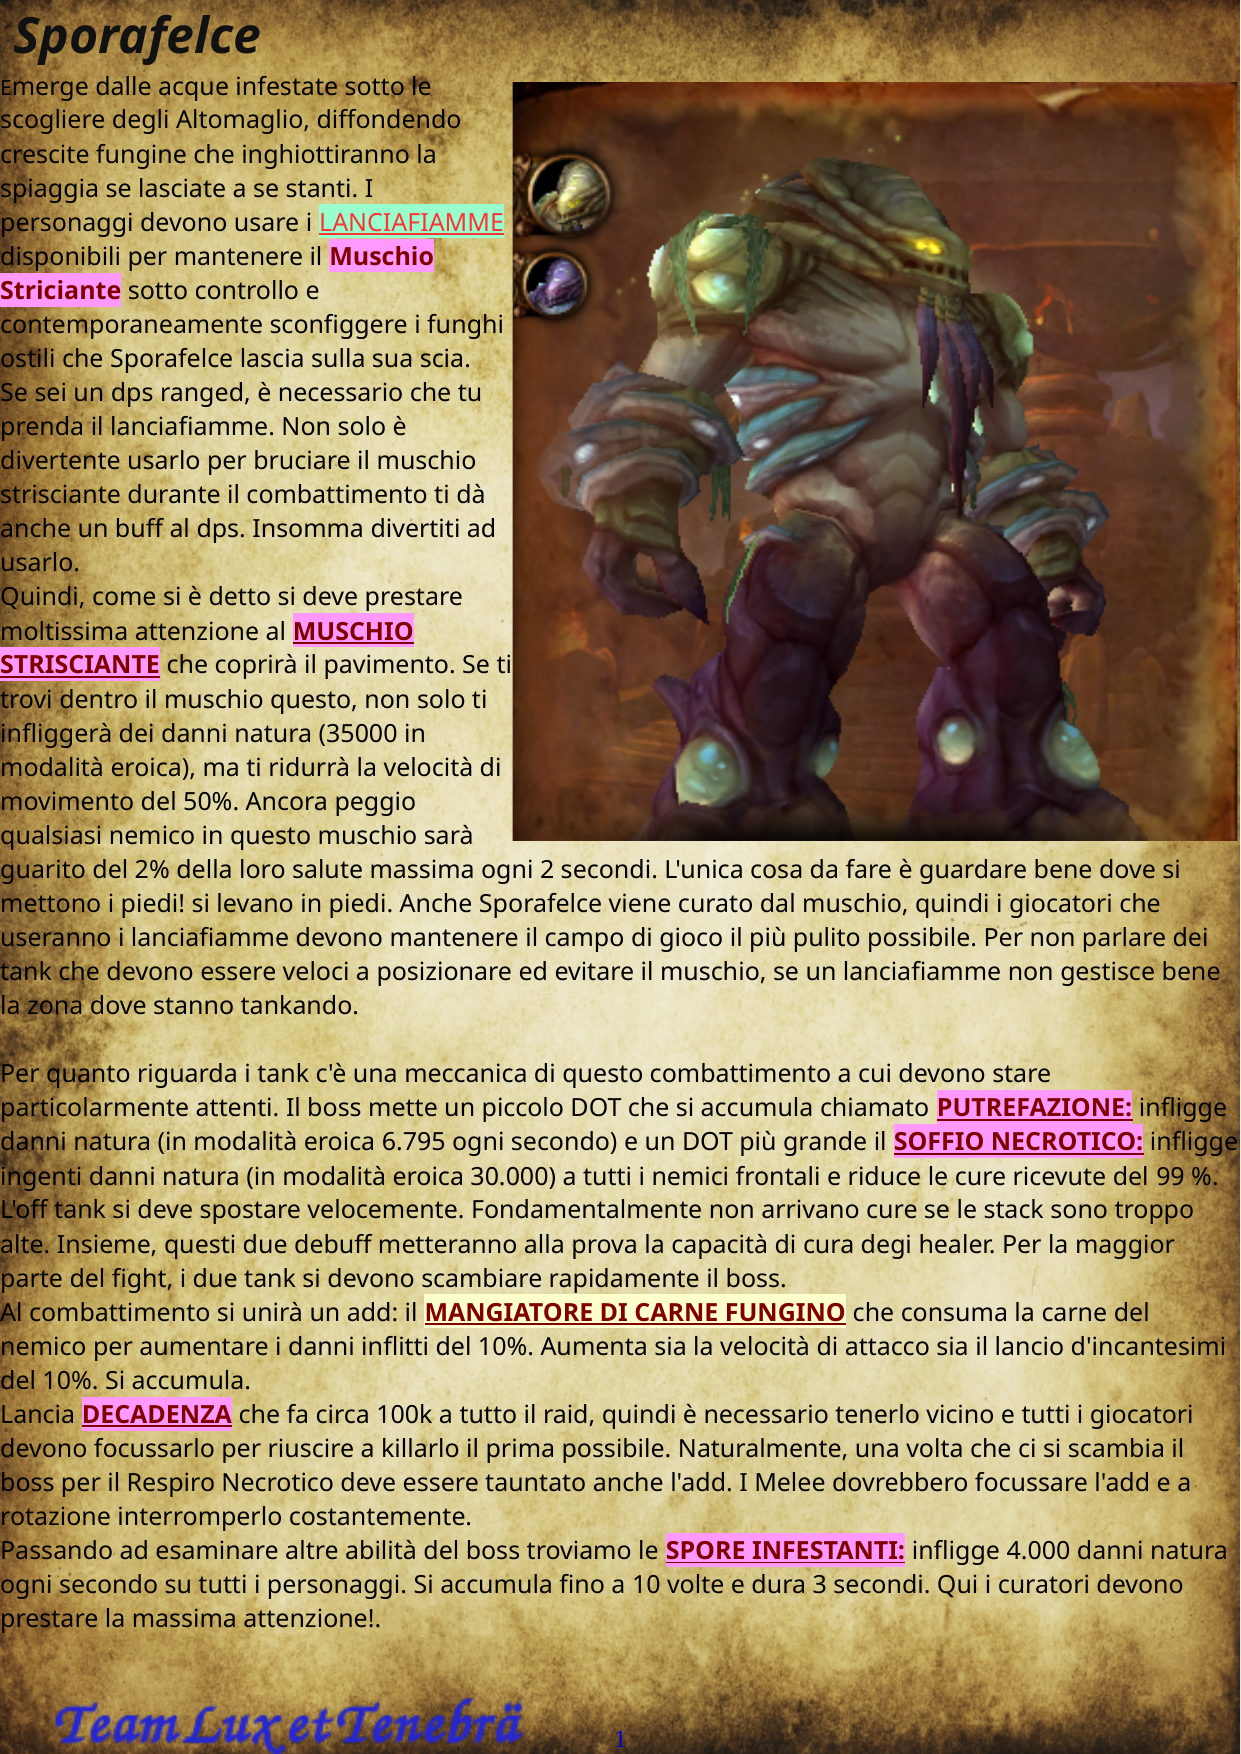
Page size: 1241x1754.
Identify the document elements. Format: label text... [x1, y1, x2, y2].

text Per quanto riguarda i tank c'è una meccanica di questo combattimento a cui devono stare particolarmente attenti. Il boss mette un piccolo DOT che si accumula chiamato PUTREFAZIONE: infligge danni natura (in modalità eroica 6.795 ogni secondo) e un DOT più grande il SOFFIO NECROTICO: infligge ingenti danni natura (in modalità eroica 30.000) a tutti i nemici frontali e riduce le cure ricevute del 99 %. L'off tank si deve spostare velocemente. Fondamentalmente non arrivano cure se le stack sono troppo alte. Insieme, questi due debuff metteranno alla prova la capacità di cura degi healer. Per la maggior parte del fight, i due tank si devono scambiare rapidamente il boss. [0, 1056, 1240, 1294]
text Passando ad esaminare altre abilità del boss troviamo le SPORE INFESTANTI: infligge 4.000 danni natura ogni secondo su tutti i personaggi. Si accumula fino a 10 volte e dura 3 secondi. Qui i curatori devono prestare la massima attenzione!. [0, 1533, 1240, 1635]
picture [0, 0, 1241, 1754]
text Emerge dalle acque infestate sotto le scogliere degli Altomaglio, diffondendo crescite fungine che inghiottiranno la spiaggia se lasciate a se stanti. I personaggi devono usare i LANCIAFIAMME disponibili per mantenere il Muschio Striciante sotto controllo e contemporaneamente sconfiggere i funghi ostili che Sporafelce lascia sulla sua scia. [0, 68, 1240, 375]
text Se sei un dps ranged, è necessario che tu prenda il lanciafiamme. Non solo è divertente usarlo per bruciare il muschio strisciante durante il combattimento ti dà anche un buff al dps. Insomma divertiti ad usarlo. [0, 375, 512, 579]
picture [512, 82, 1238, 841]
text Sporafelce [0, 0, 1240, 68]
text Quindi, come si è detto si deve prestare moltissima attenzione al MUSCHIO STRISCIANTE che coprirà il pavimento. Se ti trovi dentro il muschio questo, non solo ti infliggerà dei danni natura (35000 in modalità eroica), ma ti ridurrà la velocità di movimento del 50%. Ancora peggio qualsiasi nemico in questo muschio sarà guarito del 2% della loro salute massima ogni 2 secondi. L'unica cosa da fare è guardare bene dove si mettono i piedi! si levano in piedi. Anche Sporafelce viene curato dal muschio, quindi i giocatori che useranno i lanciafiamme devono mantenere il campo di gioco il più pulito possibile. Per non parlare dei tank che devono essere veloci a posizionare ed evitare il muschio, se un lanciafiamme non gestisce bene la zona dove stanno tankando. [0, 579, 1240, 1022]
text Al combattimento si unirà un add: il MANGIATORE DI CARNE FUNGINO che consuma la carne del nemico per aumentare i danni inflitti del 10%. Aumenta sia la velocità di attacco sia il lancio d'incantesimi del 10%. Si accumula. [0, 1294, 1240, 1397]
text Lancia DECADENZA che fa circa 100k a tutto il raid, quindi è necessario tenerlo vicino e tutti i giocatori devono focussarlo per riuscire a killarlo il prima possibile. Naturalmente, una volta che ci si scambia il boss per il Respiro Necrotico deve essere tauntato anche l'add. I Melee dovrebbero focussare l'add e a rotazione interromperlo costantemente. [0, 1397, 1240, 1533]
